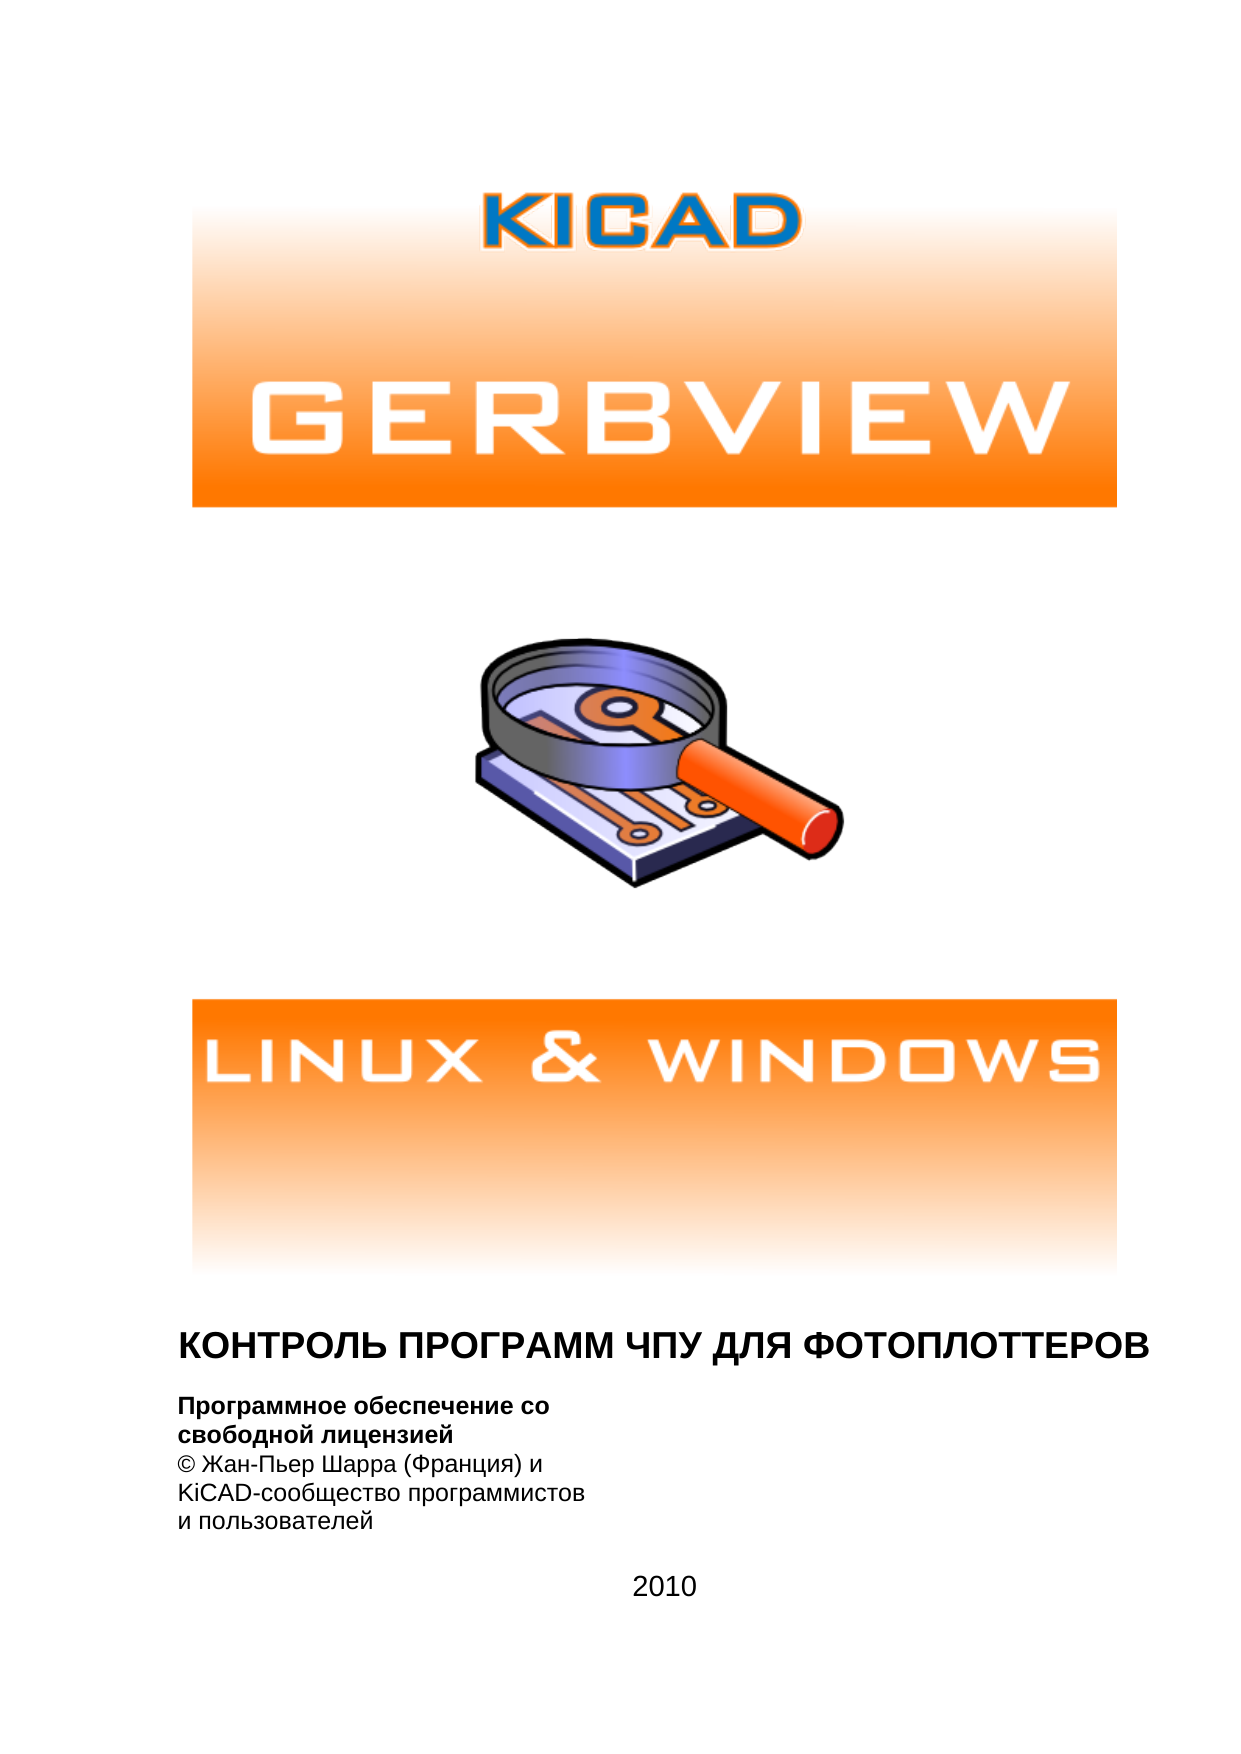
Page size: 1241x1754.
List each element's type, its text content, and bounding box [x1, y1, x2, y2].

table_header Программное обеспечение со свободной лицензией [166, 1391, 608, 1449]
text КОНТРОЛЬ ПРОГРАММ ЧПУ ДЛЯ ФОТОПЛОТТЕРОВ [177, 1322, 1152, 1366]
table_header [609, 1391, 1123, 1449]
table_cell © Жан-Пьер Шарра (Франция) и KiCAD-сообщество программистов и пользователей [166, 1449, 608, 1535]
picture [192, 154, 1117, 1322]
text 2010 [177, 1569, 1152, 1602]
table_cell [609, 1449, 1123, 1535]
